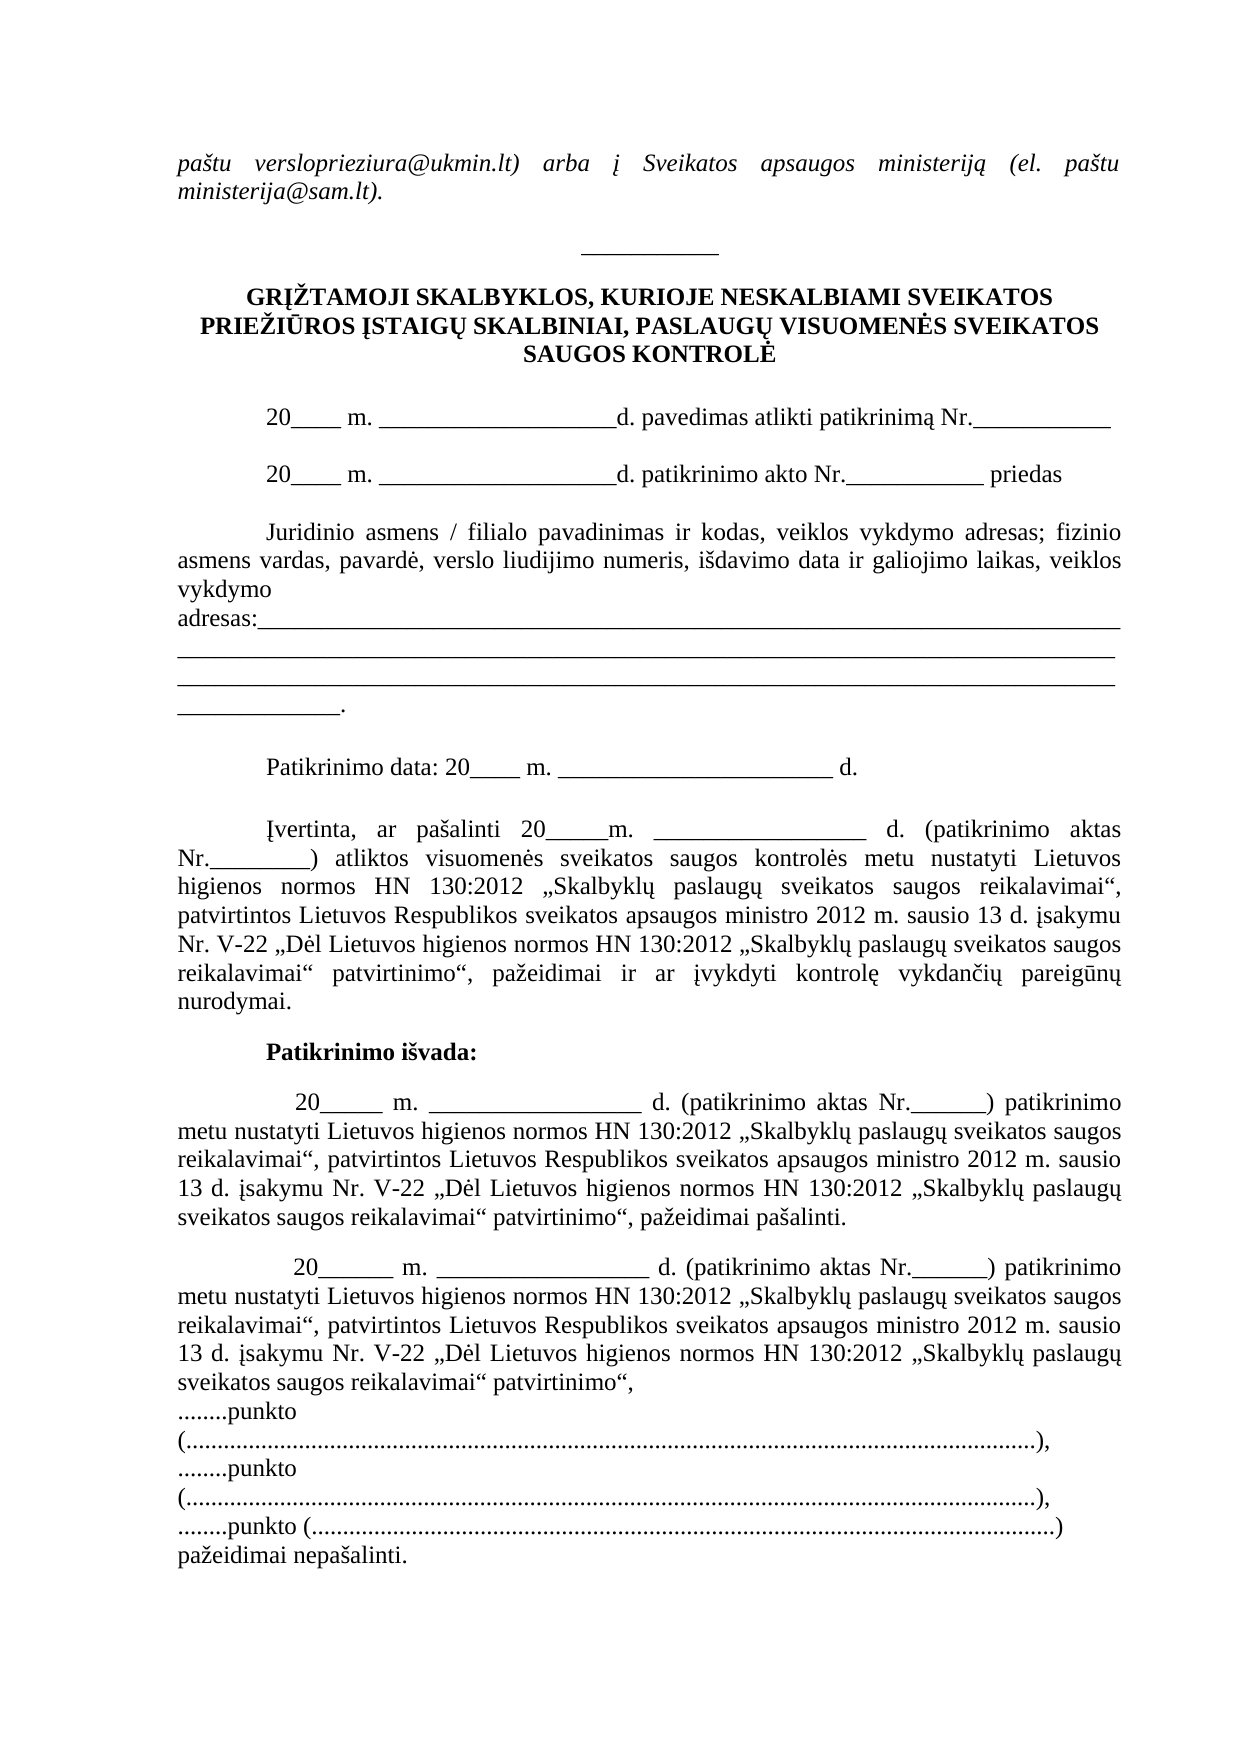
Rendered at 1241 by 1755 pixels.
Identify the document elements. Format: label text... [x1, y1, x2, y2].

text Juridinio asmens / filialo pavadinimas ir kodas, veiklos vykdymo adresas; fizinio asmens vardas, pavardė, verslo liudijimo numeris, išdavimo data ir galiojimo laikas, veiklos vykdymo adresas:________________________________________________________________________________________________________________________________________________________________________________________________________________________________________. [177, 517, 1122, 718]
text ........punkto (........................................................................................................................................), [177, 1396, 1122, 1453]
text 20____ m. ___________________d. patikrinimo akto Nr.___________ priedas [177, 459, 1122, 488]
text paštu versloprieziura@ukmin.lt) arba į Sveikatos apsaugos ministeriją (el. paštu ministerija@sam.lt). [177, 148, 1122, 205]
text ___________ [177, 229, 1122, 258]
text ........punkto (.......................................................................................................................) pažeidimai nepašalinti. [177, 1511, 1122, 1568]
text GRĮŽTAMOJI SKALBYKLOS, KURIOJE NESKALBIAMI SVEIKATOS PRIEŽIŪROS ĮSTAIGŲ SKALBINIAI, PASLAUGŲ VISUOMENĖS SVEIKATOS SAUGOS KONTROLĖ [177, 282, 1122, 368]
text 20____ m. ___________________d. pavedimas atlikti patikrinimą Nr.___________ [177, 402, 1122, 431]
text Patikrinimo išvada: [177, 1037, 1122, 1065]
text Įvertinta, ar pašalinti 20_____m. _________________ d. (patikrinimo aktas Nr.________) atliktos visuomenės sveikatos saugos kontrolės metu nustatyti Lietuvos higienos normos HN 130:2012 „Skalbyklų paslaugų sveikatos saugos reikalavimai“, patvirtintos Lietuvos Respublikos sveikatos apsaugos ministro 2012 m. sausio 13 d. įsakymu Nr. V-22 „Dėl Lietuvos higienos normos HN 130:2012 „Skalbyklų paslaugų sveikatos saugos reikalavimai“ patvirtinimo“, pažeidimai ir ar įvykdyti kontrolę vykdančių pareigūnų nurodymai. [177, 814, 1122, 1015]
text Patikrinimo data: 20____ m. ______________________ d. [177, 752, 1122, 780]
text  20______ m. _________________ d. (patikrinimo aktas Nr.______) patikrinimo metu nustatyti Lietuvos higienos normos HN 130:2012 „Skalbyklų paslaugų sveikatos saugos reikalavimai“, patvirtintos Lietuvos Respublikos sveikatos apsaugos ministro 2012 m. sausio 13 d. įsakymu Nr. V-22 „Dėl Lietuvos higienos normos HN 130:2012 „Skalbyklų paslaugų sveikatos saugos reikalavimai“ patvirtinimo“, [177, 1252, 1122, 1396]
text  20_____ m. _________________ d. (patikrinimo aktas Nr.______) patikrinimo metu nustatyti Lietuvos higienos normos HN 130:2012 „Skalbyklų paslaugų sveikatos saugos reikalavimai“, patvirtintos Lietuvos Respublikos sveikatos apsaugos ministro 2012 m. sausio 13 d. įsakymu Nr. V-22 „Dėl Lietuvos higienos normos HN 130:2012 „Skalbyklų paslaugų sveikatos saugos reikalavimai“ patvirtinimo“, pažeidimai pašalinti. [177, 1087, 1122, 1231]
text ........punkto (........................................................................................................................................), [177, 1453, 1122, 1511]
